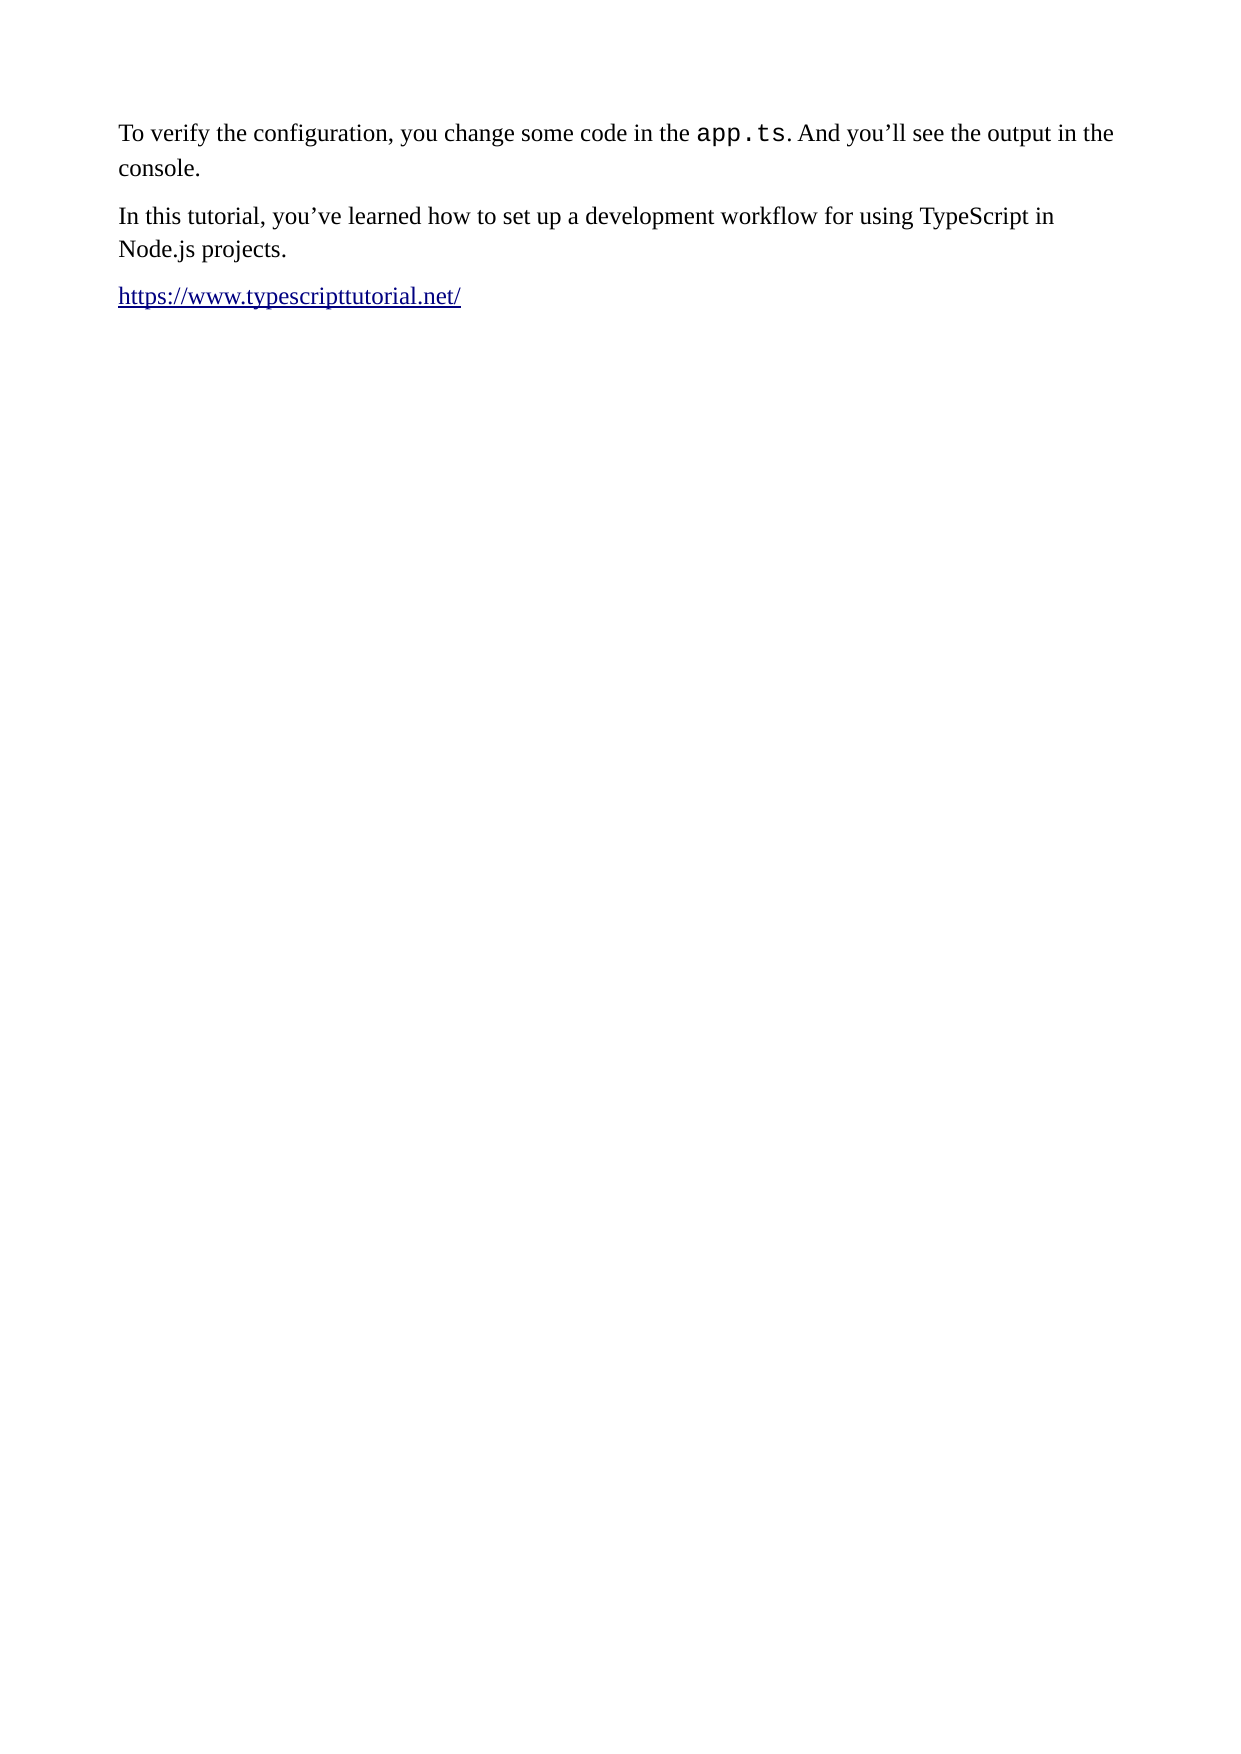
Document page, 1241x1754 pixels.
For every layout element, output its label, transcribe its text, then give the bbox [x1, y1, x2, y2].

text In this tutorial, you’ve learned how to set up a development workflow for using TypeScript in Node.js projects. [118, 201, 1122, 263]
text To verify the configuration, you change some code in the app.ts. And you’ll see the output in the console. [118, 118, 1122, 182]
text https://www.typescripttutorial.net/ [118, 281, 1122, 310]
